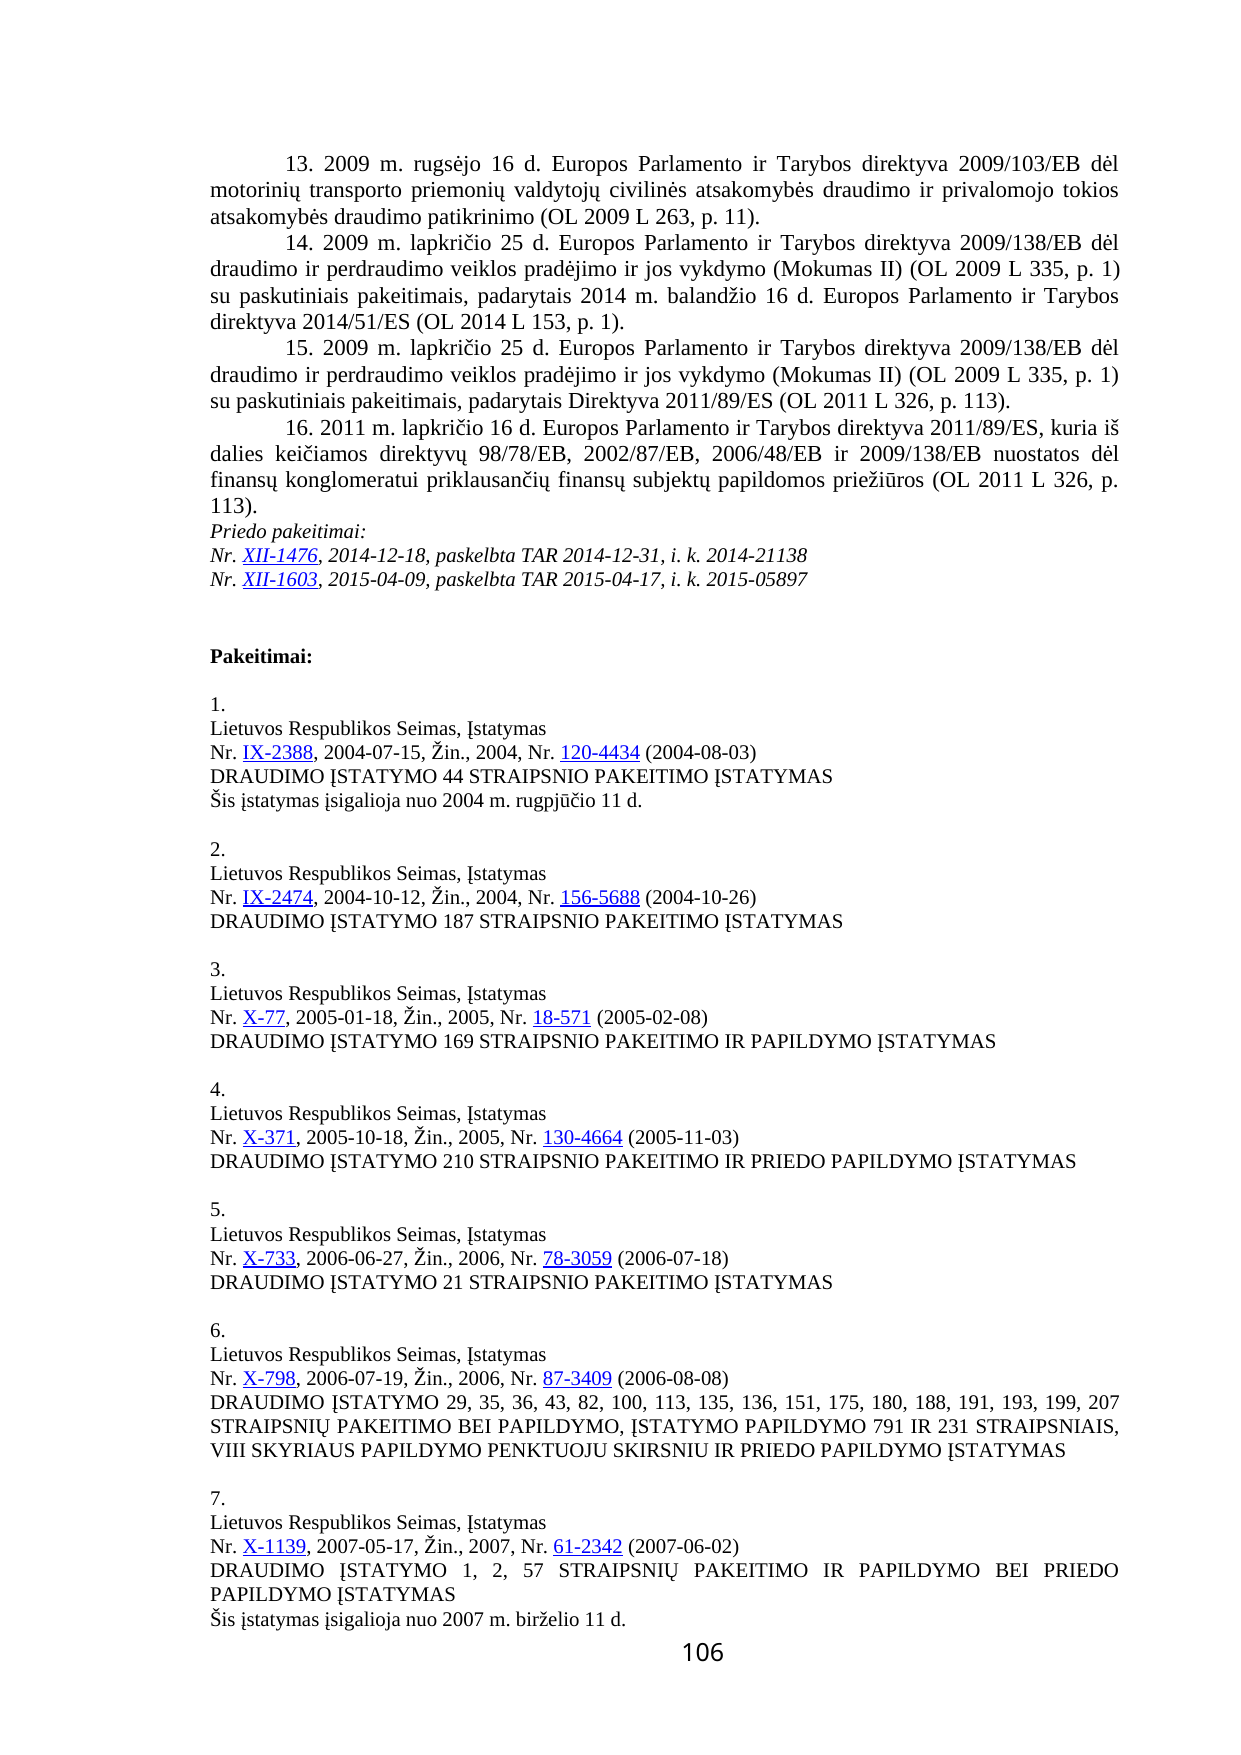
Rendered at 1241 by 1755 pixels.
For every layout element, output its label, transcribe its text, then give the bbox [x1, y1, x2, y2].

text 15. 2009 m. lapkričio 25 d. Europos Parlamento ir Tarybos direktyva 2009/138/EB dėl draudimo ir perdraudimo veiklos pradėjimo ir jos vykdymo (Mokumas II) (OL 2009 L 335, p. 1) su paskutiniais pakeitimais, padarytais Direktyva 2011/89/ES (OL 2011 L 326, p. 113). [210, 334, 1120, 413]
text 13. 2009 m. rugsėjo 16 d. Europos Parlamento ir Tarybos direktyva 2009/103/EB dėl motorinių transporto priemonių valdytojų civilinės atsakomybės draudimo ir privalomojo tokios atsakomybės draudimo patikrinimo (OL 2009 L 263, p. 11). [210, 150, 1120, 229]
text Nr. IX-2388, 2004-07-15, Žin., 2004, Nr. 120-4434 (2004-08-03) [210, 740, 1120, 764]
text Nr. XII-1476, 2014-12-18, paskelbta TAR 2014-12-31, i. k. 2014-21138 [210, 543, 1120, 567]
text 4. [210, 1077, 1120, 1101]
text 1. [210, 692, 1120, 716]
text 7. [210, 1486, 1120, 1510]
text Šis įstatymas įsigalioja nuo 2007 m. birželio 11 d. [210, 1606, 1120, 1631]
text Nr. X-798, 2006-07-19, Žin., 2006, Nr. 87-3409 (2006-08-08) [210, 1366, 1120, 1390]
text Šis įstatymas įsigalioja nuo 2004 m. rugpjūčio 11 d. [210, 788, 1120, 812]
text Nr. XII-1603, 2015-04-09, paskelbta TAR 2015-04-17, i. k. 2015-05897 [210, 567, 1120, 591]
text DRAUDIMO ĮSTATYMO 44 STRAIPSNIO PAKEITIMO ĮSTATYMAS [210, 764, 1120, 788]
text Lietuvos Respublikos Seimas, Įstatymas [210, 861, 1120, 884]
text Lietuvos Respublikos Seimas, Įstatymas [210, 1221, 1120, 1246]
text Nr. X-1139, 2007-05-17, Žin., 2007, Nr. 61-2342 (2007-06-02) [210, 1534, 1120, 1558]
text DRAUDIMO ĮSTATYMO 169 STRAIPSNIO PAKEITIMO IR PAPILDYMO ĮSTATYMAS [210, 1029, 1120, 1053]
text Nr. X-77, 2005-01-18, Žin., 2005, Nr. 18-571 (2005-02-08) [210, 1005, 1120, 1029]
text DRAUDIMO ĮSTATYMO 29, 35, 36, 43, 82, 100, 113, 135, 136, 151, 175, 180, 188, 191, 193, 199, 207 STRAIPSNIŲ PAKEITIMO BEI PAPILDYMO, ĮSTATYMO PAPILDYMO 791 IR 231 STRAIPSNIAIS, VIII SKYRIAUS PAPILDYMO PENKTUOJU SKIRSNIU IR PRIEDO PAPILDYMO ĮSTATYMAS [210, 1390, 1120, 1462]
text Lietuvos Respublikos Seimas, Įstatymas [210, 1510, 1120, 1534]
text Lietuvos Respublikos Seimas, Įstatymas [210, 716, 1120, 740]
text DRAUDIMO ĮSTATYMO 21 STRAIPSNIO PAKEITIMO ĮSTATYMAS [210, 1269, 1120, 1294]
text 2. [210, 836, 1120, 861]
text 16. 2011 m. lapkričio 16 d. Europos Parlamento ir Tarybos direktyva 2011/89/ES, kuria iš dalies keičiamos direktyvų 98/78/EB, 2002/87/EB, 2006/48/EB ir 2009/138/EB nuostatos dėl finansų konglomeratui priklausančių finansų subjektų papildomos priežiūros (OL 2011 L 326, p. 113). [210, 413, 1120, 519]
text Lietuvos Respublikos Seimas, Įstatymas [210, 1342, 1120, 1366]
text Nr. X-733, 2006-06-27, Žin., 2006, Nr. 78-3059 (2006-07-18) [210, 1246, 1120, 1269]
text DRAUDIMO ĮSTATYMO 210 STRAIPSNIO PAKEITIMO IR PRIEDO PAPILDYMO ĮSTATYMAS [210, 1149, 1120, 1173]
text DRAUDIMO ĮSTATYMO 187 STRAIPSNIO PAKEITIMO ĮSTATYMAS [210, 909, 1120, 933]
text 3. [210, 957, 1120, 981]
text Nr. IX-2474, 2004-10-12, Žin., 2004, Nr. 156-5688 (2004-10-26) [210, 884, 1120, 909]
text 14. 2009 m. lapkričio 25 d. Europos Parlamento ir Tarybos direktyva 2009/138/EB dėl draudimo ir perdraudimo veiklos pradėjimo ir jos vykdymo (Mokumas II) (OL 2009 L 335, p. 1) su paskutiniais pakeitimais, padarytais 2014 m. balandžio 16 d. Europos Parlamento ir Tarybos direktyva 2014/51/ES (OL 2014 L 153, p. 1). [210, 229, 1120, 334]
text 6. [210, 1318, 1120, 1342]
text DRAUDIMO ĮSTATYMO 1, 2, 57 STRAIPSNIŲ PAKEITIMO IR PAPILDYMO BEI PRIEDO PAPILDYMO ĮSTATYMAS [210, 1558, 1120, 1606]
text Nr. X-371, 2005-10-18, Žin., 2005, Nr. 130-4664 (2005-11-03) [210, 1125, 1120, 1149]
text Lietuvos Respublikos Seimas, Įstatymas [210, 981, 1120, 1005]
text 5. [210, 1197, 1120, 1221]
text Pakeitimai: [210, 644, 1120, 668]
text Lietuvos Respublikos Seimas, Įstatymas [210, 1101, 1120, 1125]
text Priedo pakeitimai: [210, 519, 1120, 543]
